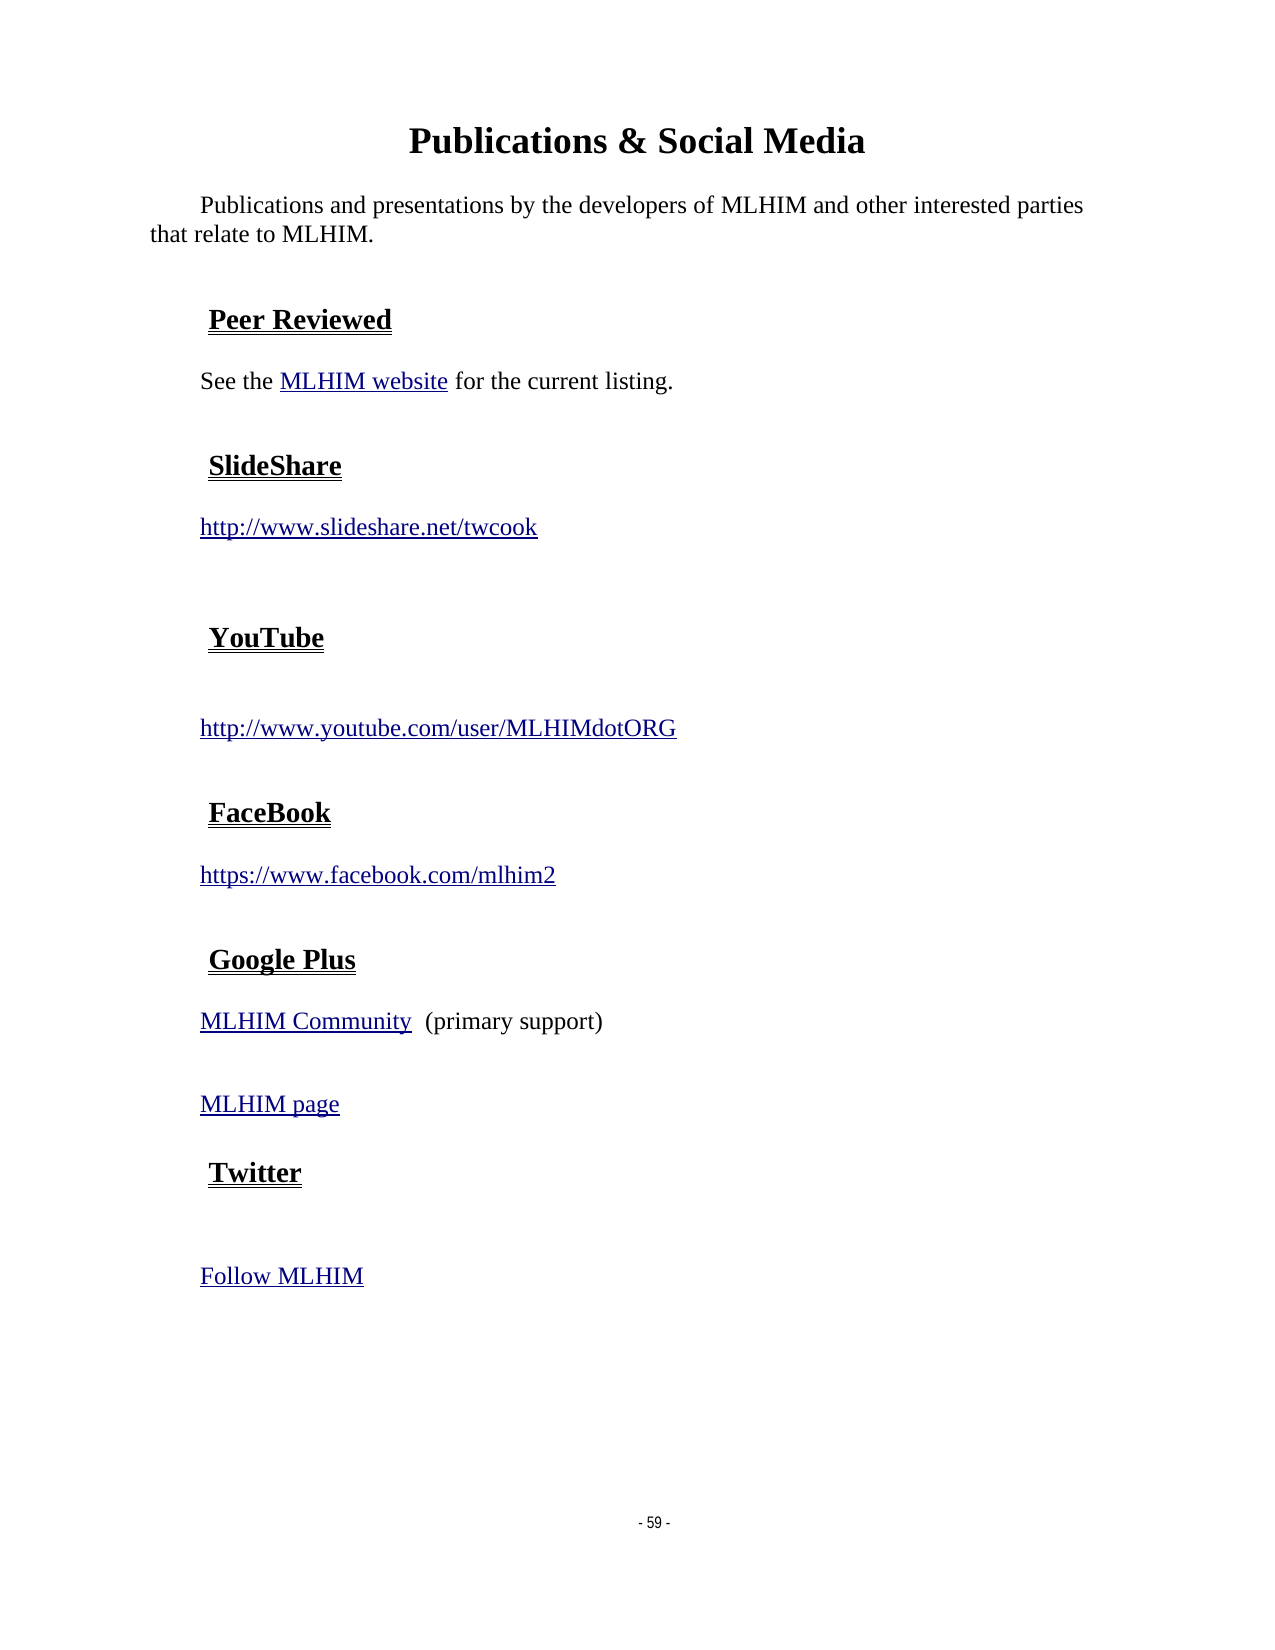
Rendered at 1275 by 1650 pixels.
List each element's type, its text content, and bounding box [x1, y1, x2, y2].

text Follow MLHIM [150, 1261, 1125, 1290]
subtitle SlideShare [150, 449, 1125, 482]
text https://www.facebook.com/mlhim2 [150, 859, 1125, 888]
subtitle Google Plus [150, 942, 1125, 976]
subtitle Peer Reviewed [150, 302, 1125, 336]
text http://www.slideshare.net/twcook [150, 512, 1125, 541]
title Publications & Social Media [150, 118, 1125, 161]
text See the MLHIM website for the current listing. [150, 366, 1125, 395]
subtitle Twitter [150, 1156, 1125, 1189]
text Publications and presentations by the developers of MLHIM and other interested parties that relate to MLHIM. [150, 190, 1125, 248]
text http://www.youtube.com/user/MLHIMdotORG [150, 713, 1125, 742]
subtitle YouTube [150, 620, 1125, 654]
subtitle FaceBook [150, 796, 1125, 829]
text MLHIM Community (primary support) [150, 1006, 1125, 1035]
text MLHIM page [150, 1089, 1125, 1118]
